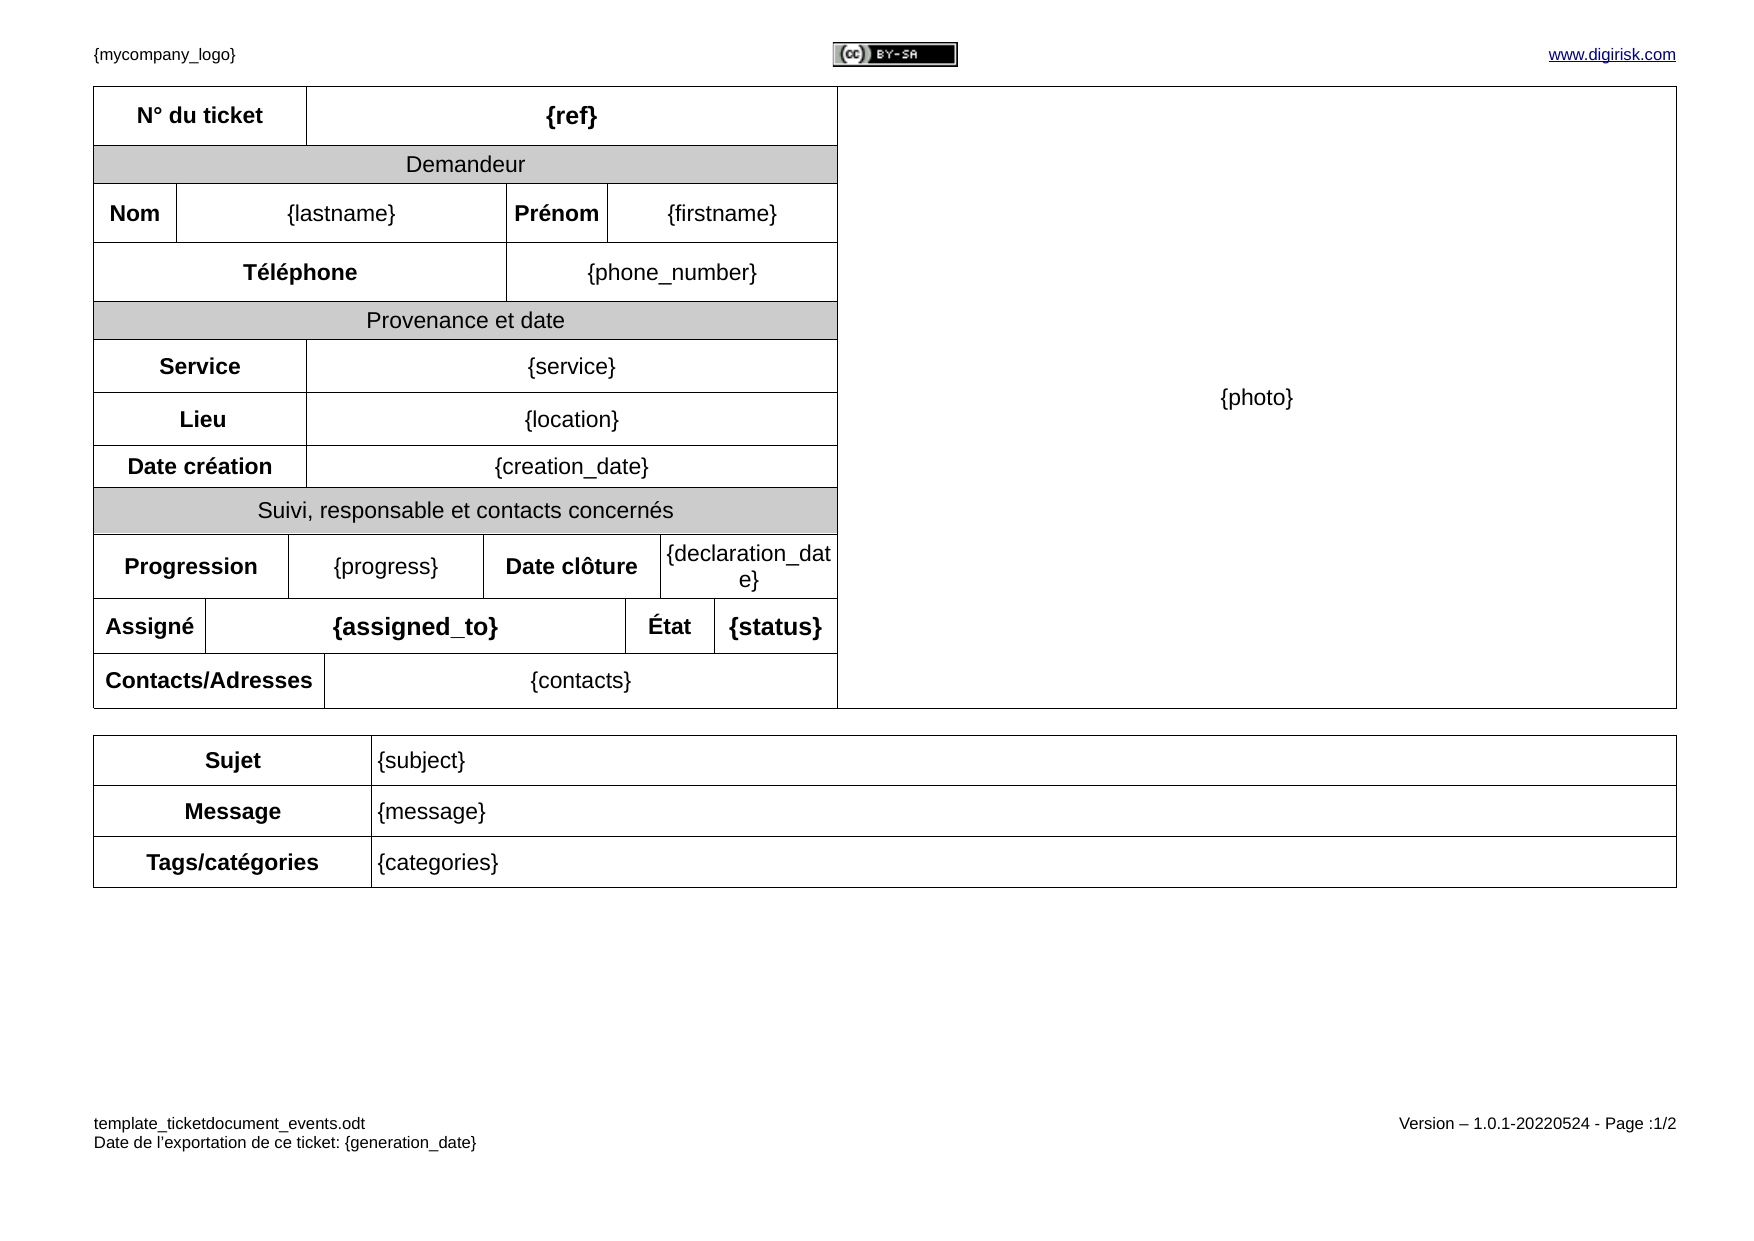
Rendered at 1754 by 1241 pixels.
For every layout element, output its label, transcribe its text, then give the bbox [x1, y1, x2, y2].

table_cell {status} [715, 599, 837, 653]
table_cell {message} [372, 786, 1676, 836]
picture [832, 42, 958, 67]
table_cell {progress} [289, 535, 483, 598]
table_cell {firstname} [608, 184, 837, 242]
table_cell {phone_number} [507, 243, 837, 301]
table_header {subject} [372, 736, 1676, 785]
table_cell {contacts} [325, 654, 837, 708]
table_cell Date création [94, 446, 306, 487]
table_cell {categories} [372, 837, 1676, 887]
table_cell {declaration_date} [661, 535, 837, 598]
table_cell {location} [307, 393, 837, 445]
table_cell Progression [94, 535, 288, 598]
table_cell Provenance et date [94, 302, 837, 339]
table_cell Assigné [94, 599, 205, 653]
table_cell Tags/catégories [94, 837, 371, 887]
table_header N° du ticket [94, 87, 306, 144]
table_cell Téléphone [94, 243, 506, 301]
table_cell {creation_date} [307, 446, 837, 487]
table_cell Prénom [507, 184, 607, 242]
table_cell État [626, 599, 714, 653]
table_cell {service} [307, 340, 837, 392]
table_header {photo} [838, 87, 1676, 708]
table_cell {assigned_to} [206, 599, 625, 653]
table_cell Service [94, 340, 306, 392]
table_cell Message [94, 786, 371, 836]
table_cell Demandeur [94, 146, 837, 183]
table_cell Nom [94, 184, 176, 242]
table_cell Lieu [94, 393, 306, 445]
table_header Sujet [94, 736, 371, 785]
table_header {ref} [307, 87, 837, 144]
table_cell {lastname} [177, 184, 506, 242]
table_cell Date clôture [484, 535, 660, 598]
table_cell Contacts/Adresses [94, 654, 324, 708]
table_cell Suivi, responsable et contacts concernés [94, 488, 837, 533]
